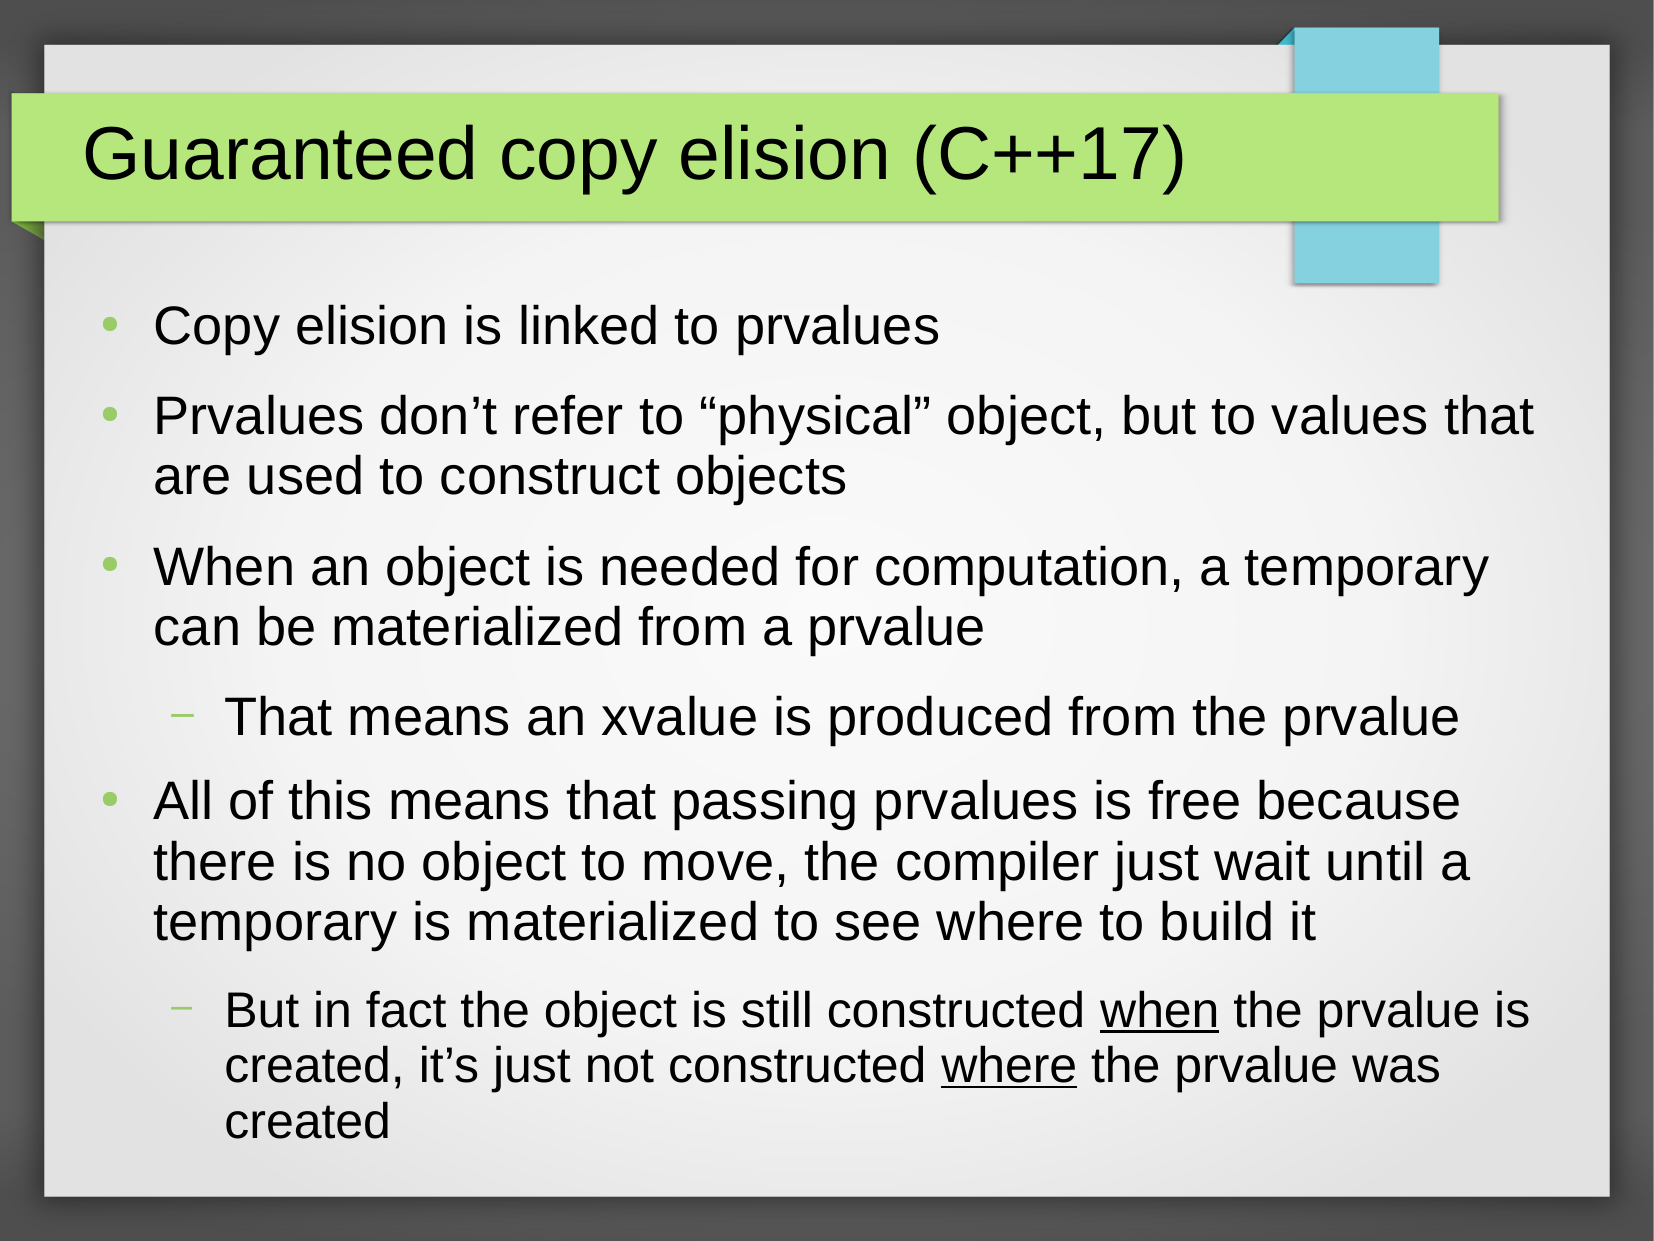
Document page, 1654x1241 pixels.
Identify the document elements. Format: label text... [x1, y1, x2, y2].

list Copy elision is linked to prvalues Prvalues don’t refer to “physical” object, but to values that are used to construct objects When an object is needed for computation, a temporary can be materialized from a prvalue That means an xvalue is produced from the prvalue All of this means that passing prvalues is free because there is no object to move, the compiler just wait until a temporary is materialized to see where to build it But in fact the object is still constructed when the prvalue is created, it’s just not constructed where the prvalue was created [82, 295, 1571, 1170]
title Guaranteed copy elision (C++17) [82, 94, 1264, 213]
picture [0, 0, 1654, 1241]
